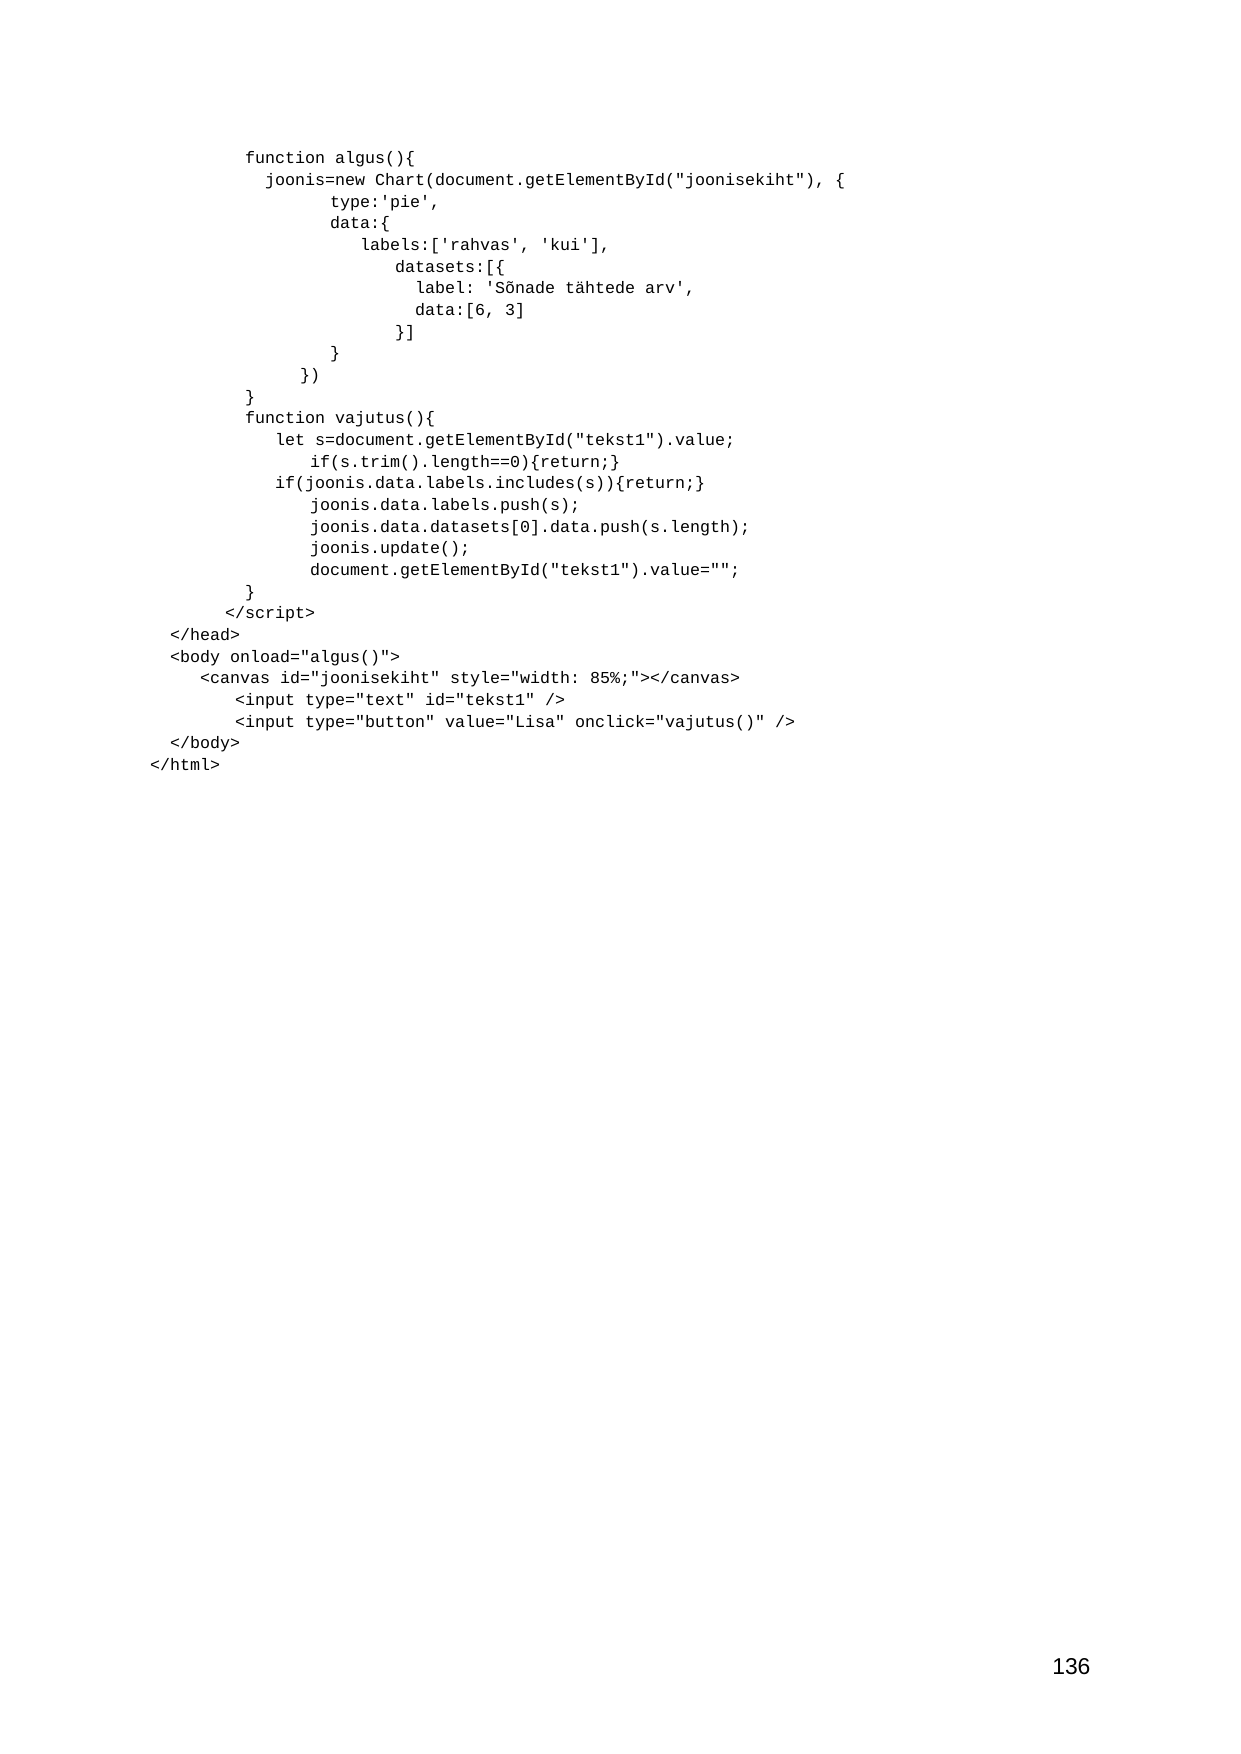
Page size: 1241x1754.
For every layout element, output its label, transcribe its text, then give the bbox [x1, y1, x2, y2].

text document.getElementById("tekst1").value=""; [150, 562, 1090, 581]
text if(s.trim().length==0){return;} [150, 453, 1090, 472]
text labels:['rahvas', 'kui'], [150, 237, 1090, 256]
text } [150, 388, 1090, 407]
text }] [150, 323, 1090, 342]
text </html> [150, 757, 1090, 776]
text <canvas id="joonisekiht" style="width: 85%;"></canvas> [150, 670, 1090, 689]
text data:[6, 3] [150, 302, 1090, 321]
text <input type="button" value="Lisa" onclick="vajutus()" /> [150, 713, 1090, 732]
text joonis.data.labels.push(s); [150, 497, 1090, 516]
text <input type="text" id="tekst1" /> [150, 692, 1090, 711]
text } [150, 583, 1090, 602]
text function algus(){ [150, 150, 1090, 169]
text datasets:[{ [150, 258, 1090, 277]
text let s=document.getElementById("tekst1").value; [150, 432, 1090, 451]
text } [150, 345, 1090, 364]
text if(joonis.data.labels.includes(s)){return;} [150, 475, 1090, 494]
text data:{ [150, 215, 1090, 234]
text function vajutus(){ [150, 410, 1090, 429]
text <body onload="algus()"> [150, 648, 1090, 667]
text joonis.update(); [150, 540, 1090, 559]
text type:'pie', [150, 193, 1090, 212]
text </body> [150, 735, 1090, 754]
text </head> [150, 627, 1090, 646]
text joonis=new Chart(document.getElementById("joonisekiht"), { [150, 172, 1090, 191]
text }) [150, 367, 1090, 386]
text </script> [150, 605, 1090, 624]
text label: 'Sõnade tähtede arv', [150, 280, 1090, 299]
text joonis.data.datasets[0].data.push(s.length); [150, 518, 1090, 537]
